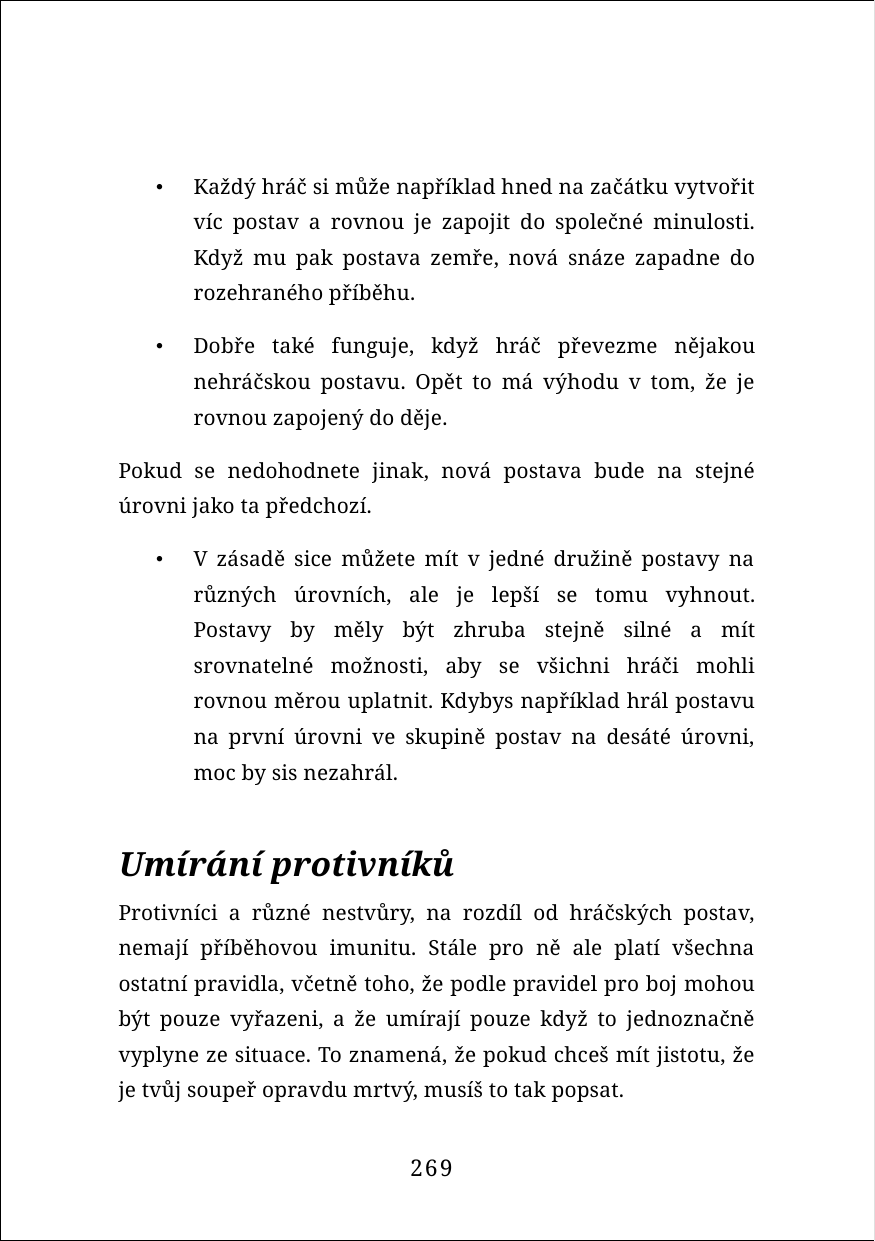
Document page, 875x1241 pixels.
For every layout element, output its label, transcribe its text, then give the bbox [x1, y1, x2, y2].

text Protivníci a různé nestvůry, na rozdíl od hráčských postav, nemají příběhovou imunitu. Stále pro ně ale platí všechna ostatní pravidla, včetně toho, že podle pravidel pro boj mohou být pouze vyřazeni, a že umírají pouze když to jednoznačně vyplyne ze situace. To znamená, že pokud chceš mít jistotu, že je tvůj soupeř opravdu mrtvý, musíš to tak popsat. [118, 898, 756, 1104]
text Pokud se nedohodnete jinak, nová postava bude na stejné úrovni jako ta předchozí. [118, 456, 756, 520]
list Dobře také funguje, když hráč převezme nějakou nehráčskou postavu. Opět to má výhodu v tom, že je rovnou zapojený do děje. [156, 332, 756, 431]
list Každý hráč si může například hned na začátku vytvořit víc postav a rovnou je zapojit do společné minulosti. Když mu pak postava zemře, nová snáze zapadne do rozehraného příběhu. [156, 172, 756, 307]
list V zásadě sice můžete mít v jedné družině postavy na různých úrovních, ale je lepší se tomu vyhnout. Postavy by měly být zhruba stejně silné a mít srovnatelné možnosti, aby se všichni hráči mohli rovnou měrou uplatnit. Kdybys například hrál postavu na první úrovni ve skupině postav na desáté úrovni, moc by sis nezahrál. [156, 544, 756, 786]
subtitle Umírání protivníků [118, 841, 756, 886]
